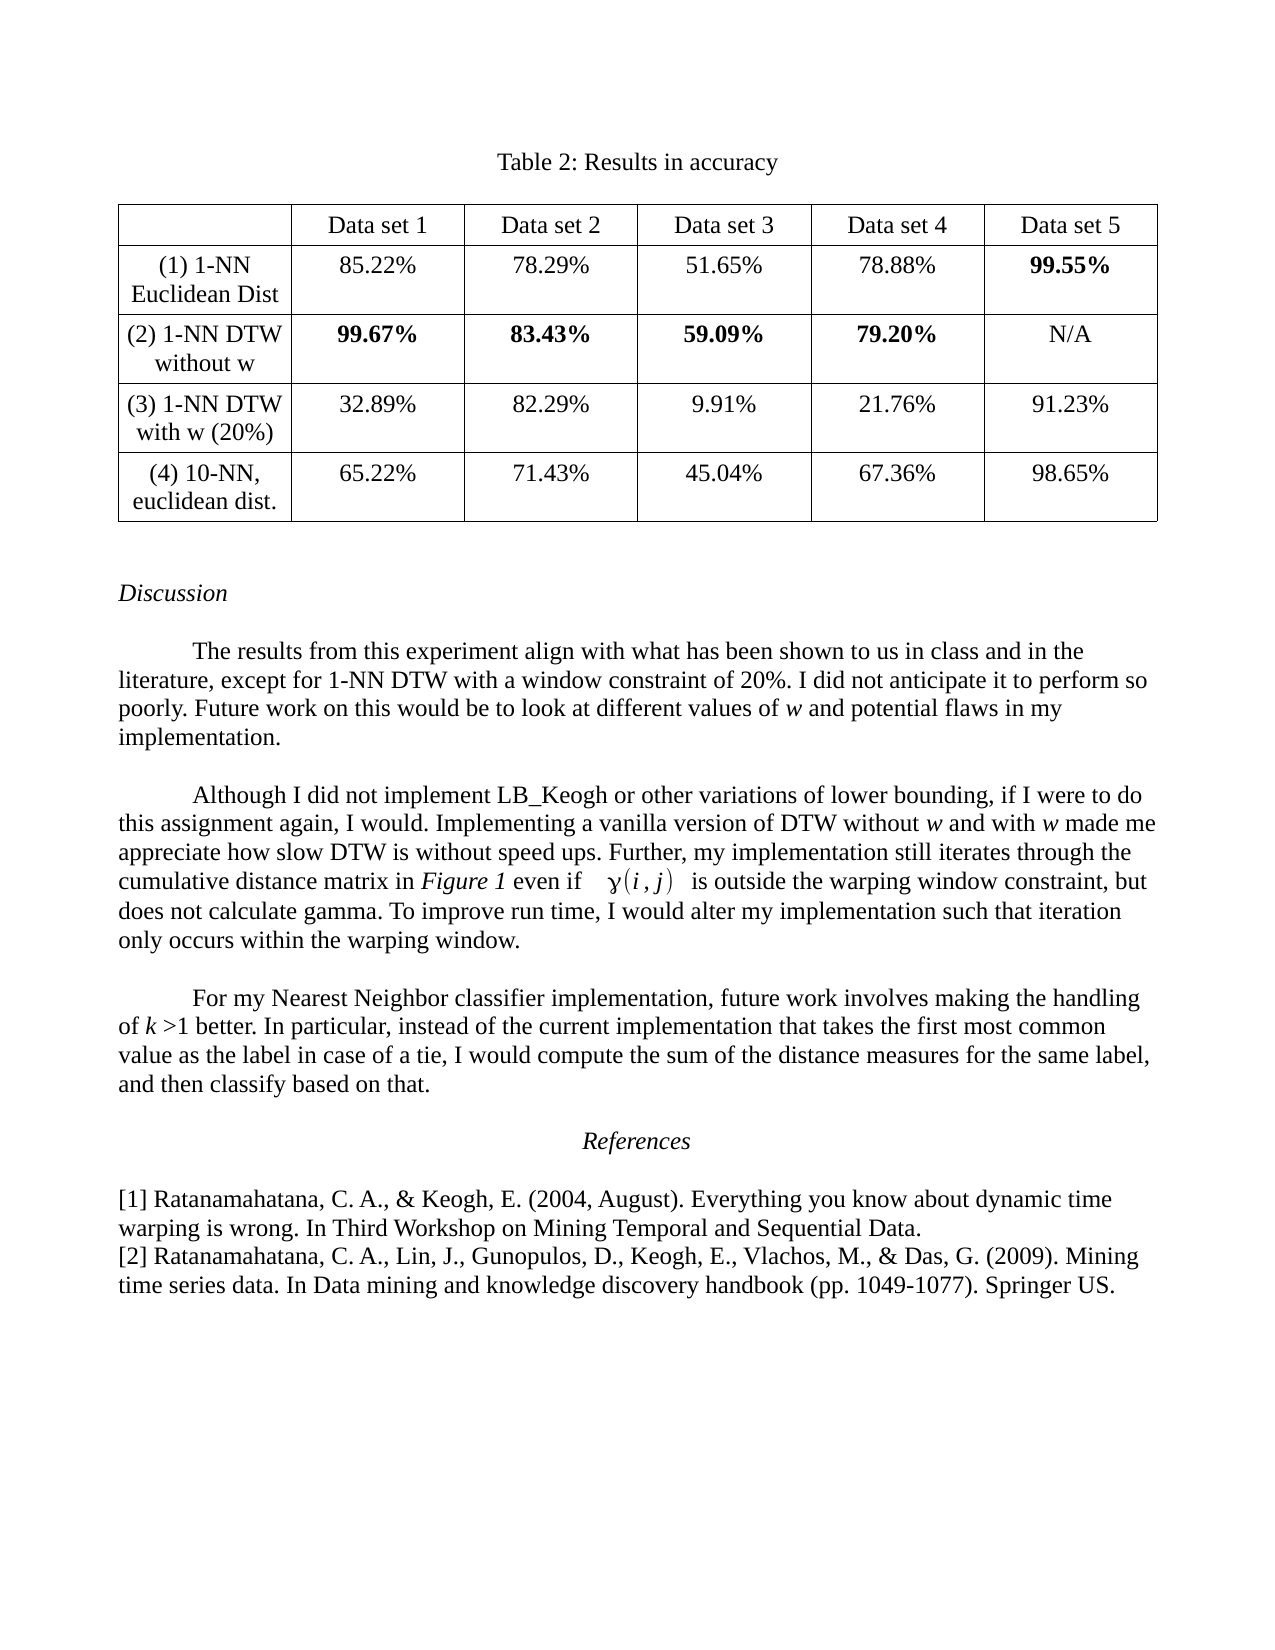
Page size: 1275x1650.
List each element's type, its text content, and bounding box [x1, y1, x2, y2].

text [2] Ratanamahatana, C. A., Lin, J., Gunopulos, D., Keogh, E., Vlachos, M., & Das, G. (2009). Mining time series data. In Data mining and knowledge discovery handbook (pp. 1049-1077). Springer US. [118, 1241, 1157, 1299]
table_cell (1) 1-NN Euclidean Dist [119, 246, 291, 314]
table_cell 99.55% [985, 246, 1157, 314]
text References [118, 1126, 1157, 1155]
table_cell 83.43% [465, 315, 637, 383]
table_cell 91.23% [985, 384, 1157, 452]
table_cell 51.65% [638, 246, 811, 314]
text For my Nearest Neighbor classifier implementation, future work involves making the handling of k >1 better. In particular, instead of the current implementation that takes the first most common value as the label in case of a tie, I would compute the sum of the distance measures for the same label, and then classify based on that. [118, 983, 1157, 1098]
text The results from this experiment align with what has been shown to us in class and in the literature, except for 1-NN DTW with a window constraint of 20%. I did not anticipate it to perform so poorly. Future work on this would be to look at different values of w and potential flaws in my implementation. [118, 636, 1157, 751]
text Although I did not implement LB_Keogh or other variations of lower bounding, if I were to do this assignment again, I would. Implementing a vanilla version of DTW without w and with w made me appreciate how slow DTW is without speed ups. Further, my implementation still iterates through the cumulative distance matrix in Figure 1 even if is outside the warping window constraint, but does not calculate gamma. To improve run time, I would alter my implementation such that iteration only occurs within the warping window. [118, 780, 1157, 954]
table_cell (2) 1-NN DTW without w [119, 315, 291, 383]
table_cell 67.36% [812, 453, 984, 521]
table_cell N/A [985, 315, 1157, 383]
table_cell 59.09% [638, 315, 811, 383]
table_cell (3) 1-NN DTW with w (20%) [119, 384, 291, 452]
text [1] Ratanamahatana, C. A., & Keogh, E. (2004, August). Everything you know about dynamic time warping is wrong. In Third Workshop on Mining Temporal and Sequential Data. [118, 1184, 1157, 1241]
table_header Data set 4 [812, 205, 984, 245]
table_cell 79.20% [812, 315, 984, 383]
table_cell 82.29% [465, 384, 637, 452]
table_header Data set 2 [465, 205, 637, 245]
table_cell 98.65% [985, 453, 1157, 521]
table_cell (4) 10-NN, euclidean dist. [119, 453, 291, 521]
table_header Data set 3 [638, 205, 811, 245]
table_cell 85.22% [292, 246, 464, 314]
table_cell 78.29% [465, 246, 637, 314]
text Table 2: Results in accuracy [118, 147, 1157, 176]
table_header Data set 5 [985, 205, 1157, 245]
table_cell 45.04% [638, 453, 811, 521]
table_cell 99.67% [292, 315, 464, 383]
table_header Data set 1 [292, 205, 464, 245]
table_cell 9.91% [638, 384, 811, 452]
table_header [119, 205, 291, 245]
table_cell 78.88% [812, 246, 984, 314]
table_cell 21.76% [812, 384, 984, 452]
table_cell 65.22% [292, 453, 464, 521]
table_cell 71.43% [465, 453, 637, 521]
table_cell 32.89% [292, 384, 464, 452]
text Discussion [118, 578, 1157, 607]
